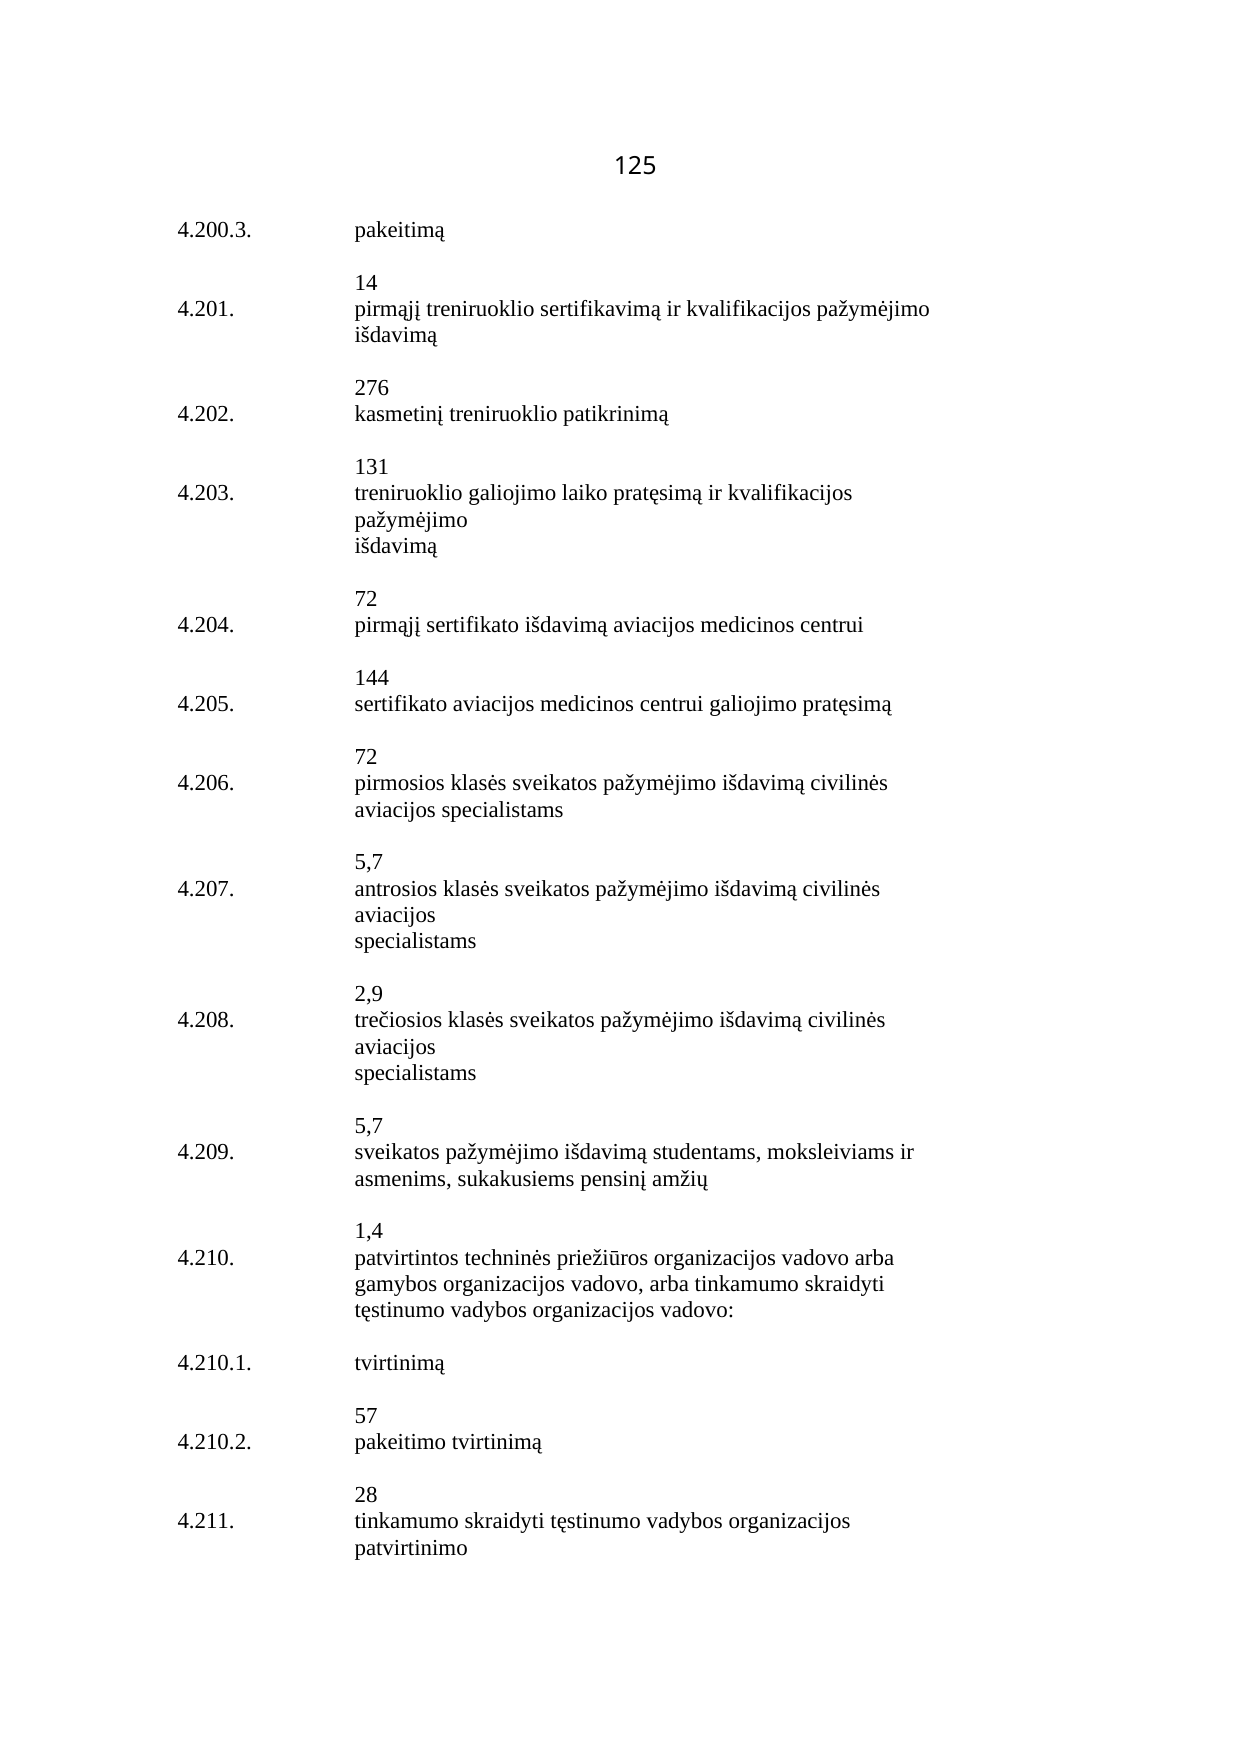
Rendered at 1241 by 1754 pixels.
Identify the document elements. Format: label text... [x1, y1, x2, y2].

text 4.203. treniruoklio galiojimo laiko pratęsimą ir kvalifikacijos pažymėjimo [177, 479, 945, 532]
text išdavimą 276 [354, 321, 945, 400]
text 4.204. pirmąjį sertifikato išdavimą aviacijos medicinos centrui 144 [177, 611, 945, 690]
text 4.209. sveikatos pažymėjimo išdavimą studentams, moksleiviams ir [177, 1138, 945, 1164]
text 4.210. patvirtintos techninės priežiūros organizacijos vadovo arba [177, 1244, 945, 1270]
text specialistams 5,7 [354, 1059, 945, 1138]
text 4.210.1. tvirtinimą 57 [177, 1349, 945, 1428]
text 4.202. kasmetinį treniruoklio patikrinimą 131 [177, 400, 945, 479]
text tęstinumo vadybos organizacijos vadovo: [354, 1296, 945, 1349]
text aviacijos specialistams 5,7 [354, 796, 945, 875]
text 4.210.2. pakeitimo tvirtinimą 28 [177, 1428, 945, 1507]
text 4.201. pirmąjį treniruoklio sertifikavimą ir kvalifikacijos pažymėjimo [177, 295, 945, 321]
text 4.208. trečiosios klasės sveikatos pažymėjimo išdavimą civilinės aviacijos [177, 1006, 945, 1059]
text 4.205. sertifikato aviacijos medicinos centrui galiojimo pratęsimą 72 [177, 690, 945, 769]
text asmenims, sukakusiems pensinį amžių 1,4 [354, 1164, 945, 1244]
text gamybos organizacijos vadovo, arba tinkamumo skraidyti [354, 1270, 945, 1296]
text 4.200.3. pakeitimą 14 [177, 216, 945, 295]
text 4.206. pirmosios klasės sveikatos pažymėjimo išdavimą civilinės [177, 769, 945, 796]
text specialistams 2,9 [354, 927, 945, 1006]
text 4.211. tinkamumo skraidyti tęstinumo vadybos organizacijos patvirtinimo [177, 1507, 945, 1560]
text išdavimą 72 [354, 532, 945, 611]
text 4.207. antrosios klasės sveikatos pažymėjimo išdavimą civilinės aviacijos [177, 875, 945, 927]
